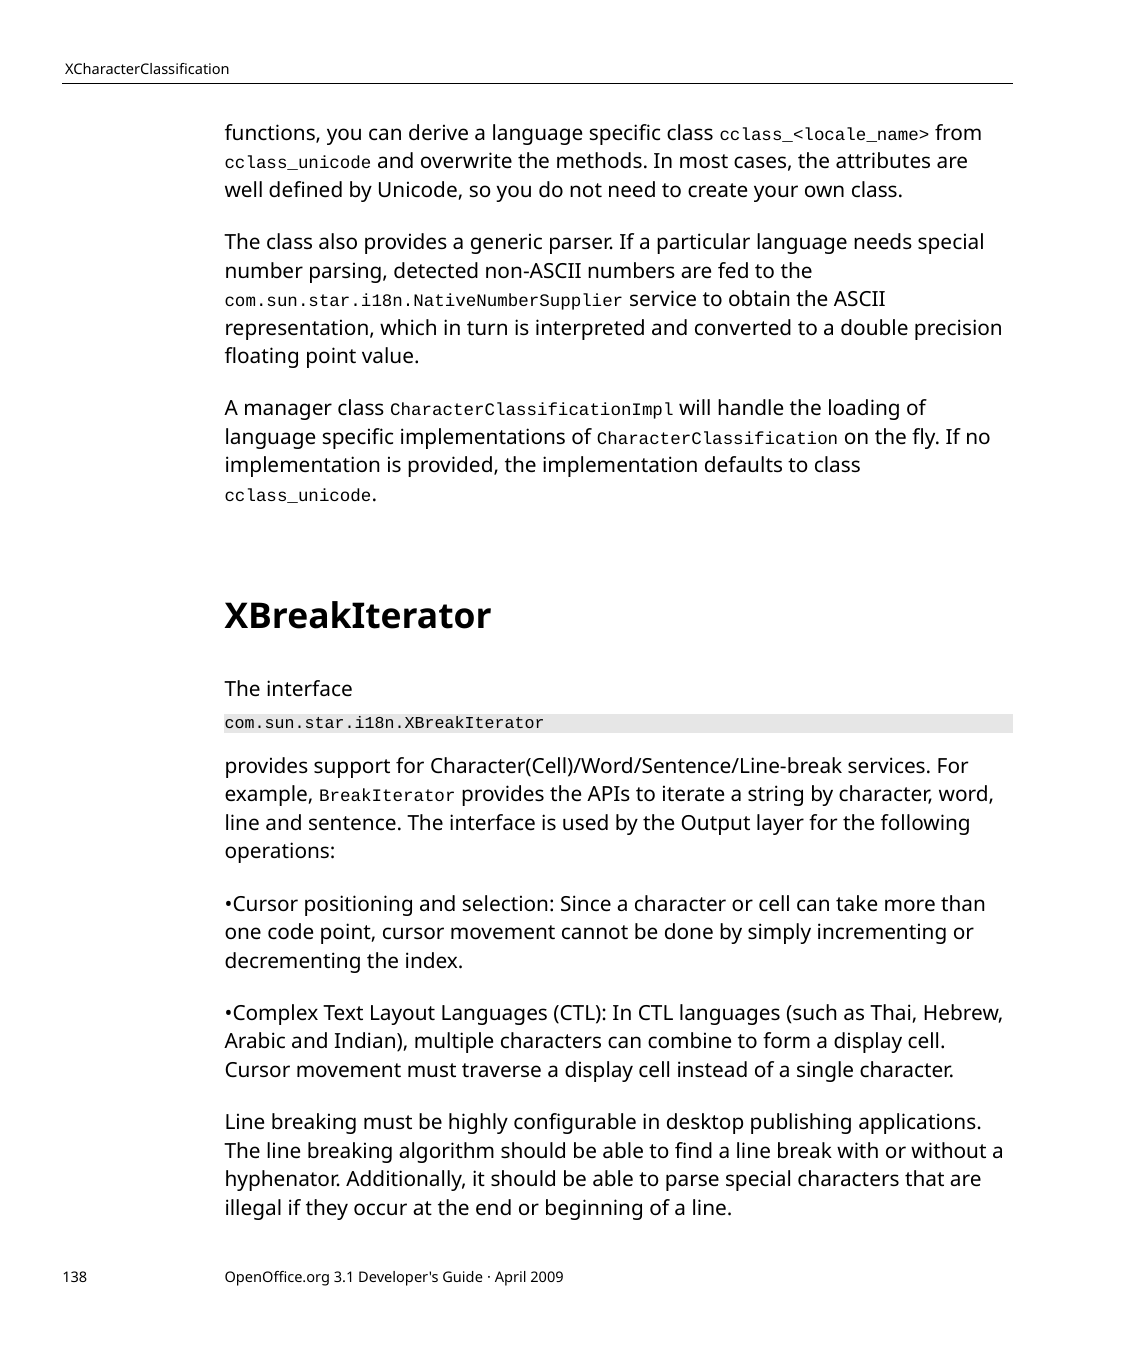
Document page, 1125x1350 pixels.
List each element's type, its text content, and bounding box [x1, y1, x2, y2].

text com.sun.star.i18n.XBreakIterator [224, 714, 1013, 733]
text A manager class CharacterClassificationImpl will handle the loading of language specific implementations of CharacterClassification on the fly. If no implementation is provided, the implementation defaults to class cclass_unicode. [224, 393, 1013, 507]
list Cursor positioning and selection: Since a character or cell can take more than one code point, cursor movement cannot be done by simply incrementing or decrementing the index. [224, 889, 1013, 974]
text Line breaking must be highly configurable in desktop publishing applications. The line breaking algorithm should be able to find a line break with or without a hyphenator. Additionally, it should be able to parse special characters that are illegal if they occur at the end or beginning of a line. [224, 1107, 1013, 1221]
text functions, you can derive a language specific class cclass_<locale_name> from cclass_unicode and overwrite the methods. In most cases, the attributes are well defined by Unicode, so you do not need to create your own class. [224, 118, 1013, 203]
subtitle XBreakIterator [224, 590, 1013, 638]
list Complex Text Layout Languages (CTL): In CTL languages (such as Thai, Hebrew, Arabic and Indian), multiple characters can combine to form a display cell. Cursor movement must traverse a display cell instead of a single character. [224, 998, 1013, 1083]
text provides support for Character(Cell)/Word/Sentence/Line-break services. For example, BreakIterator provides the APIs to iterate a string by character, word, line and sentence. The interface is used by the Output layer for the following operations: [224, 751, 1013, 865]
text The interface [224, 674, 1013, 702]
text The class also provides a generic parser. If a particular language needs special number parsing, detected non-ASCII numbers are fed to the com.sun.star.i18n.NativeNumberSupplier service to obtain the ASCII representation, which in turn is interpreted and converted to a double precision floating point value. [224, 227, 1013, 369]
